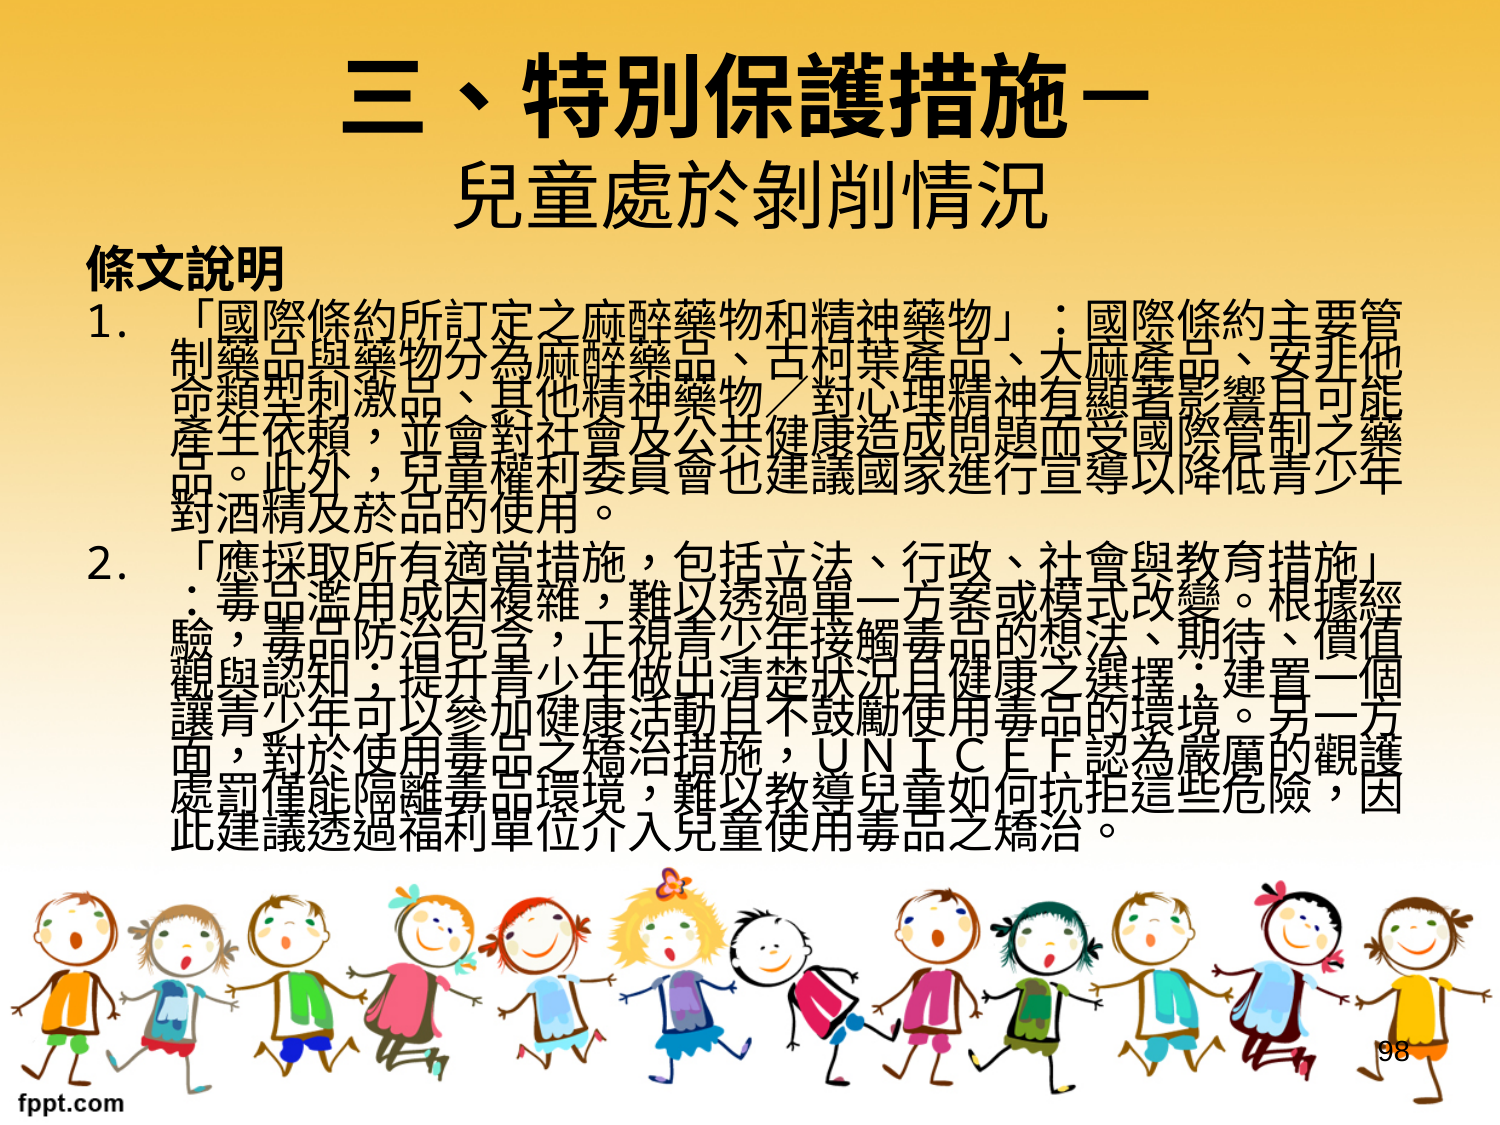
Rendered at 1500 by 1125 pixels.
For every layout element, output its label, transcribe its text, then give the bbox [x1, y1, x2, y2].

text_box [1074, 1024, 1426, 1103]
picture [0, 0, 1500, 1125]
title 三、特別保護措施－ 兒童處於剝削情況 [75, 45, 1426, 233]
list 條文說明 「國際條約所訂定之麻醉藥物和精神藥物」：國際條約主要管制藥品與藥物分為麻醉藥品、古柯葉產品、大麻產品、安非他命類型刺激品、其他精神藥物／對心理精神有顯著影響且可能產生依賴，並會對社會及公共健康造成問題而受國際管制之藥品。此外，兒童權利委員會也建議國家進行宣導以降低青少年對酒精及菸品的使用。 「應採取所有適當措施，包括立法、行政、社會與教育措施」：毒品濫用成因複雜，難以透過單一方案或模式改變。根據經驗，毒品防治包含，正視青少年接觸毒品的想法、期待、價值觀與認知；提升青少年做出清楚狀況且健康之選擇；建置一個讓青少年可以參加健康活動且不鼓勵使用毒品的環境。另一方面，對於使用毒品之矯治措施，ＵＮＩＣＥＦ認為嚴厲的觀護處罰僅能隔離毒品環境，難以教導兒童如何抗拒這些危險，因此建議透過福利單位介入兒童使用毒品之矯治。 [70, 246, 1421, 989]
